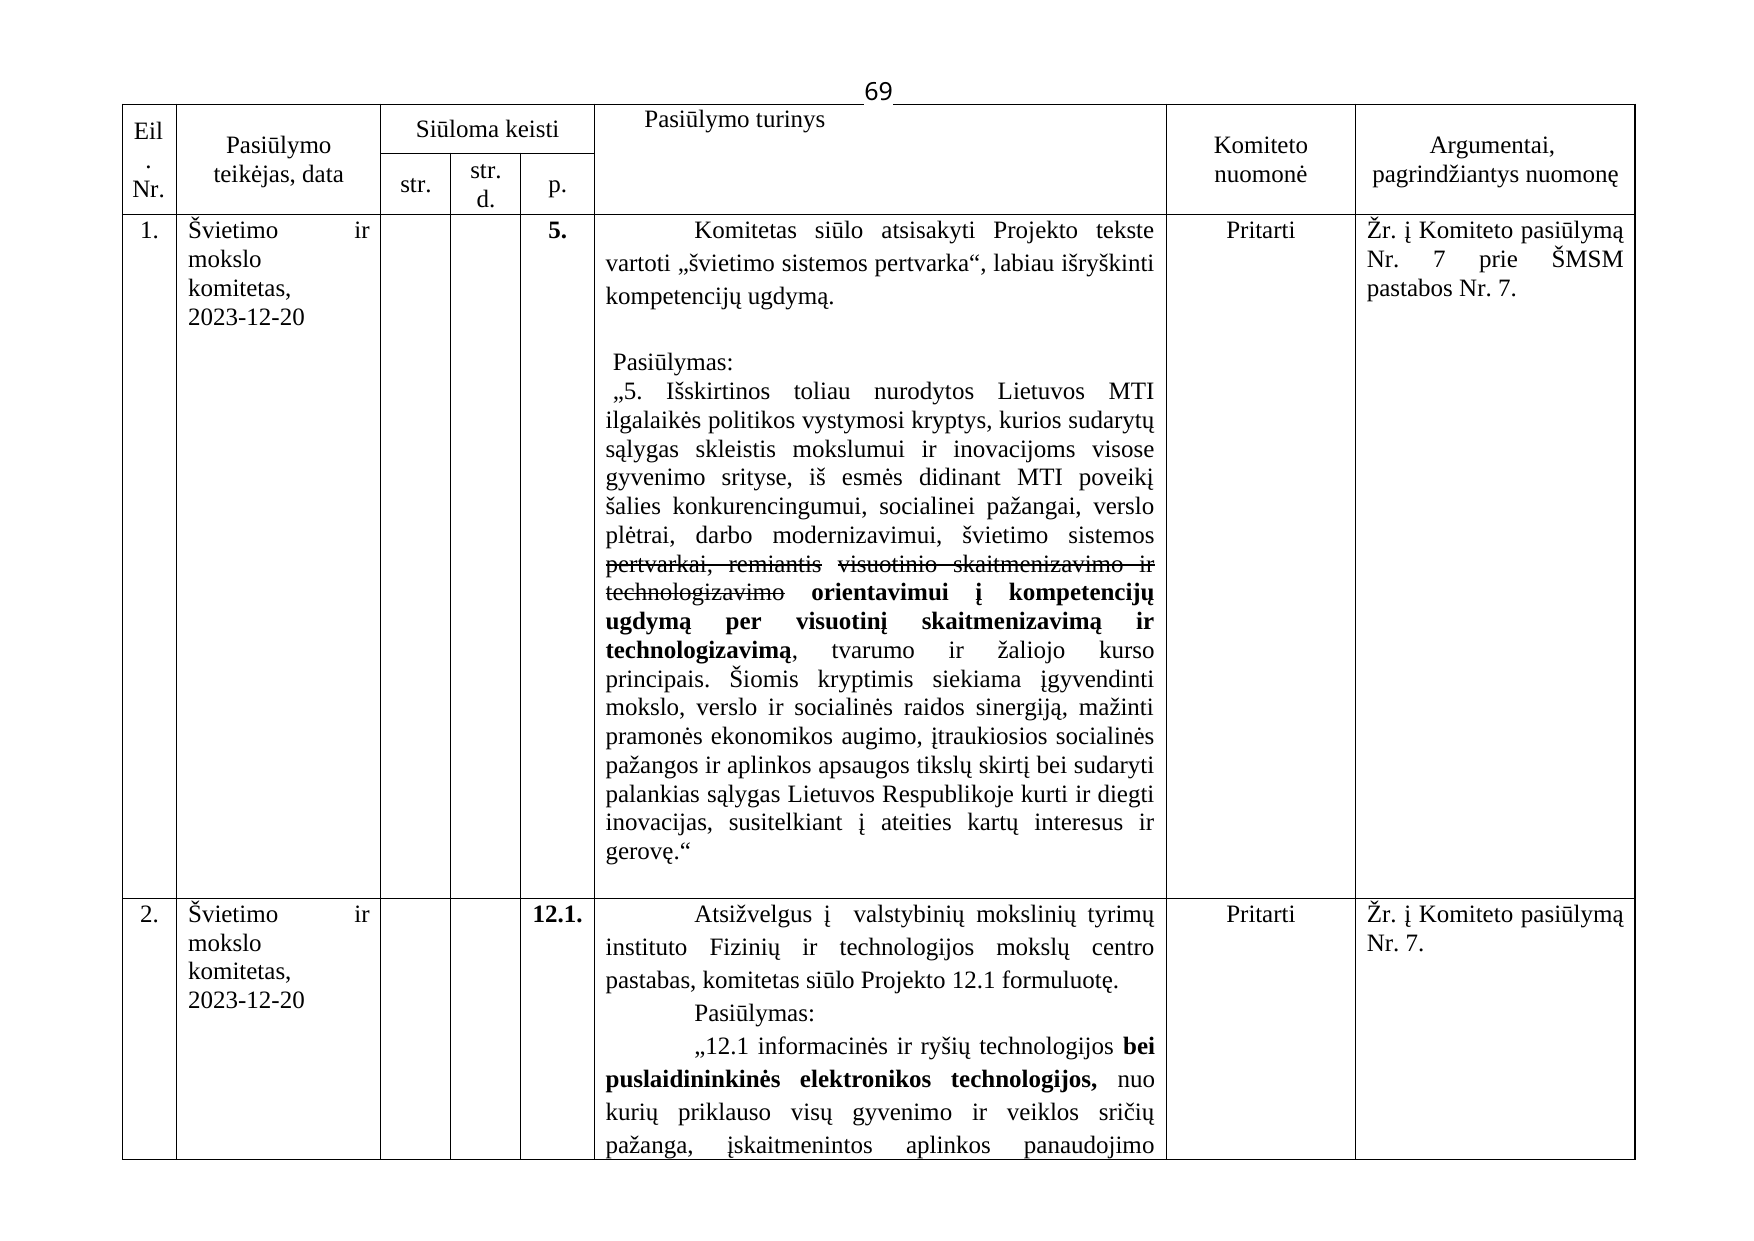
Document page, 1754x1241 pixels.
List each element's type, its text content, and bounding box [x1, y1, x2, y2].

table_header Siūloma keisti [381, 105, 594, 153]
table_cell [451, 899, 520, 1159]
table_cell Pritarti [1167, 215, 1355, 898]
table_header Pasiūlymo teikėjas, data [177, 105, 380, 214]
table_cell Pritarti [1167, 899, 1355, 1159]
table_cell 12.1. [521, 899, 594, 1159]
table_cell str. d. [451, 154, 520, 214]
table_header Argumentai, pagrindžiantys nuomonę [1356, 105, 1634, 214]
table_header Komiteto nuomonė [1167, 105, 1355, 214]
table_cell 2. [123, 899, 176, 1159]
table_cell 1. [123, 215, 176, 898]
table_cell str. [381, 154, 450, 214]
table_header Eil. Nr. [123, 105, 176, 214]
table_cell Žr. į Komiteto pasiūlymą Nr. 7. [1356, 899, 1634, 1159]
table_header Pasiūlymo turinys [595, 105, 1166, 214]
table_cell Komitetas siūlo atsisakyti Projekto tekste vartoti „švietimo sistemos pertvarka“, labiau išryškinti kompetencijų ugdymą. Pasiūlymas: „5. Išskirtinos toliau nurodytos Lietuvos MTI ilgalaikės politikos vystymosi kryptys, kurios sudarytų sąlygas skleistis mokslumui ir inovacijoms visose gyvenimo srityse, iš esmės didinant MTI poveikį šalies konkurencingumui, socialinei pažangai, verslo plėtrai, darbo modernizavimui, švietimo sistemos pertvarkai, remiantis visuotinio skaitmenizavimo ir technologizavimo orientavimui į kompetencijų ugdymą per visuotinį skaitmenizavimą ir technologizavimą, tvarumo ir žaliojo kurso principais. Šiomis kryptimis siekiama įgyvendinti mokslo, verslo ir socialinės raidos sinergiją, mažinti pramonės ekonomikos augimo, įtraukiosios socialinės pažangos ir aplinkos apsaugos tikslų skirtį bei sudaryti palankias sąlygas Lietuvos Respublikoje kurti ir diegti inovacijas, susitelkiant į ateities kartų interesus ir gerovę.“ [595, 215, 1166, 898]
table_cell p. [521, 154, 594, 214]
table_cell [381, 899, 450, 1159]
table_cell [451, 215, 520, 898]
table_cell Švietimo ir mokslo komitetas, 2023-12-20 [177, 215, 380, 898]
table_cell Švietimo ir mokslo komitetas, 2023-12-20 [177, 899, 380, 1159]
table_cell Atsižvelgus į valstybinių mokslinių tyrimų instituto Fizinių ir technologijos mokslų centro pastabas, komitetas siūlo Projekto 12.1 formuluotę. Pasiūlymas: „12.1 informacinės ir ryšių technologijos bei puslaidininkinės elektronikos technologijos, nuo kurių priklauso visų gyvenimo ir veiklos sričių pažanga, įskaitmenintos aplinkos panaudojimo [595, 899, 1166, 1159]
table_cell Žr. į Komiteto pasiūlymą Nr. 7 prie ŠMSM pastabos Nr. 7. [1356, 215, 1634, 898]
table_cell [381, 215, 450, 898]
table_cell 5. [521, 215, 594, 898]
